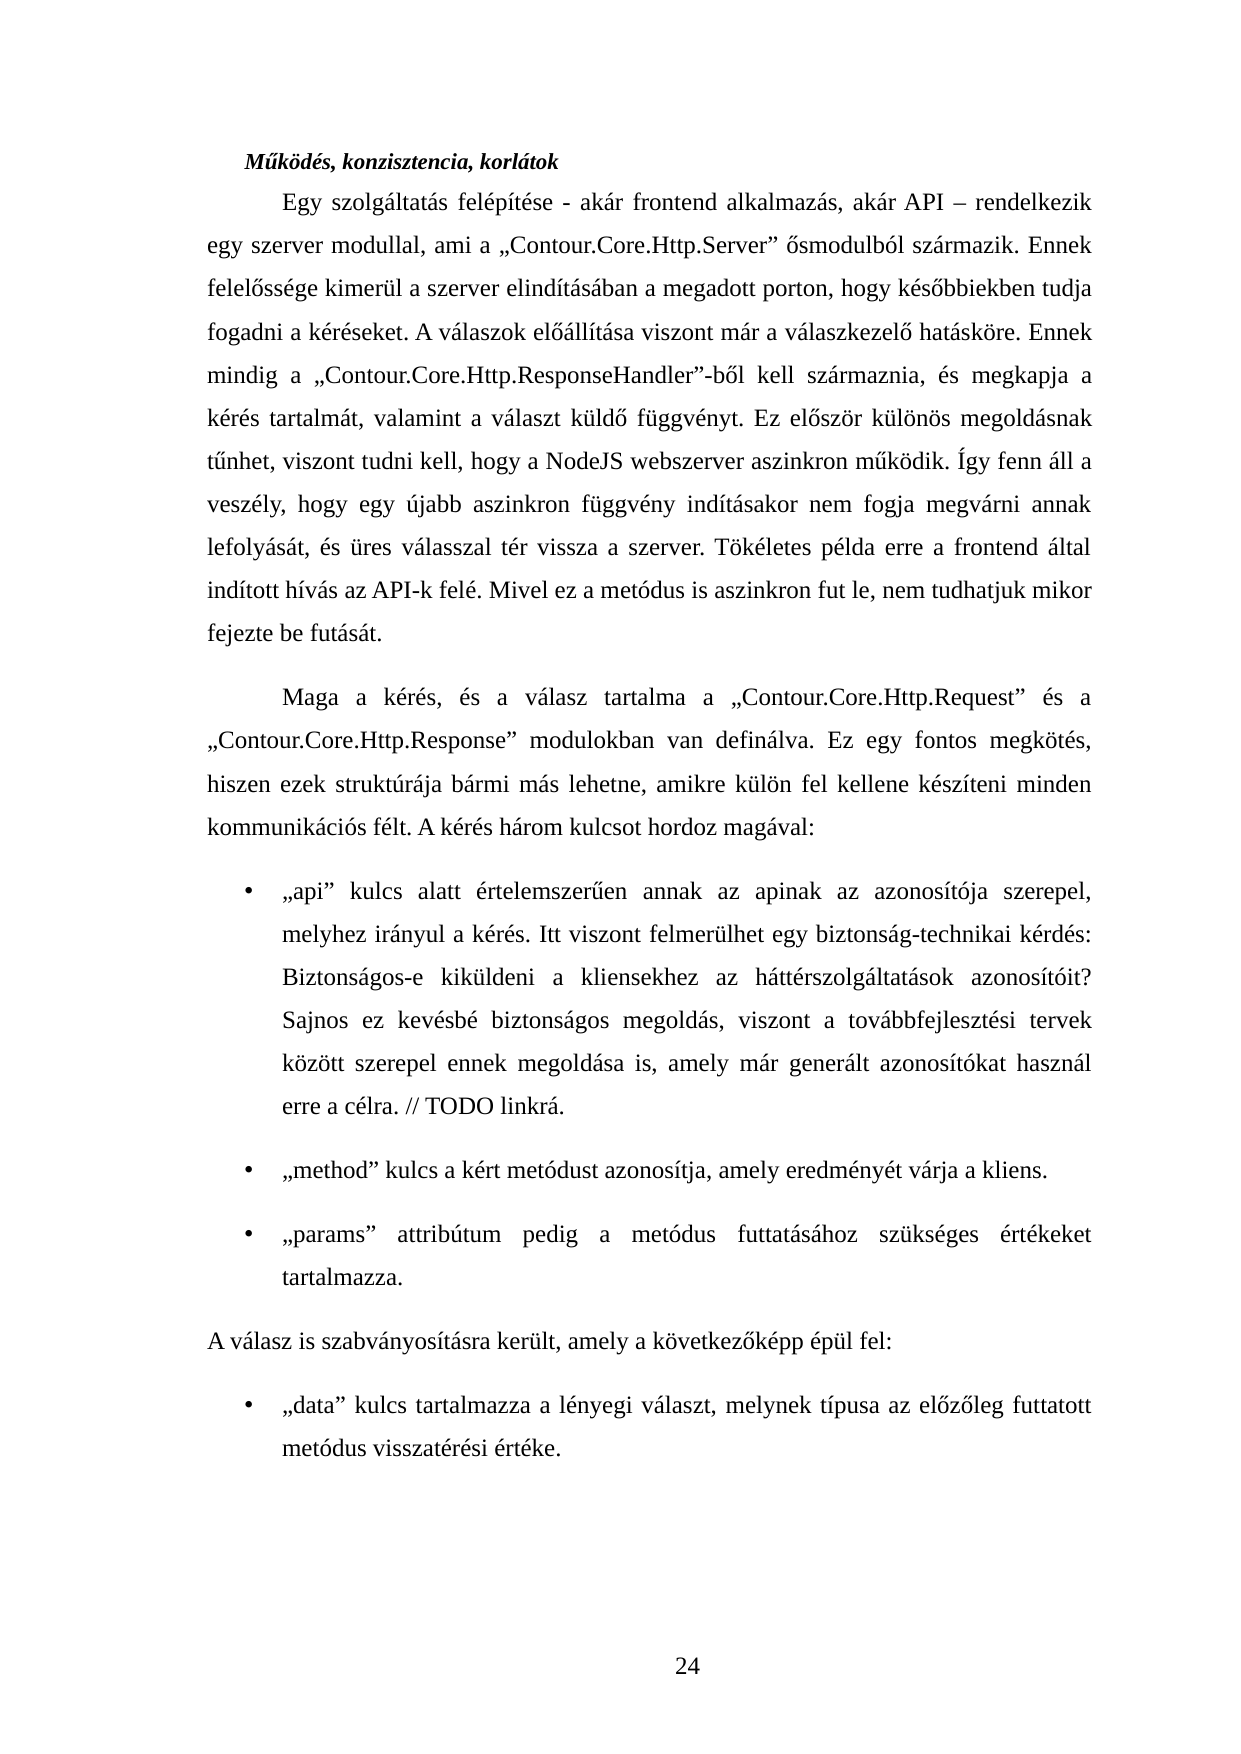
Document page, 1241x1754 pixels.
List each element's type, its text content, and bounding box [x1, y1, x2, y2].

text Maga a kérés, és a válasz tartalma a „Contour.Core.Http.Request” és a „Contour.Core.Http.Response” modulokban van definálva. Ez egy fontos megkötés, hiszen ezek struktúrája bármi más lehetne, amikre külön fel kellene készíteni minden kommunikációs félt. A kérés három kulcsot hordoz magával: [207, 682, 1092, 841]
list „method” kulcs a kért metódust azonosítja, amely eredményét várja a kliens. [244, 1155, 1092, 1184]
list A válasz is szabványosításra került, amely a következőképp épül fel: [207, 1326, 1092, 1355]
subtitle Működés, konzisztencia, korlátok [244, 148, 1092, 174]
list „params” attribútum pedig a metódus futtatásához szükséges értékeket tartalmazza. [244, 1219, 1092, 1291]
text Egy szolgáltatás felépítése - akár frontend alkalmazás, akár API – rendelkezik egy szerver modullal, ami a „Contour.Core.Http.Server” ősmodulból származik. Ennek felelőssége kimerül a szerver elindításában a megadott porton, hogy későbbiekben tudja fogadni a kéréseket. A válaszok előállítása viszont már a válaszkezelő hatásköre. Ennek mindig a „Contour.Core.Http.ResponseHandler”-ből kell származnia, és megkapja a kérés tartalmát, valamint a választ küldő függvényt. Ez először különös megoldásnak tűnhet, viszont tudni kell, hogy a NodeJS webszerver aszinkron működik. Így fenn áll a veszély, hogy egy újabb aszinkron függvény indításakor nem fogja megvárni annak lefolyását, és üres válasszal tér vissza a szerver. Tökéletes példa erre a frontend által indított hívás az API-k felé. Mivel ez a metódus is aszinkron fut le, nem tudhatjuk mikor fejezte be futását. [207, 187, 1092, 647]
list „api” kulcs alatt értelemszerűen annak az apinak az azonosítója szerepel, melyhez irányul a kérés. Itt viszont felmerülhet egy biztonság-technikai kérdés: Biztonságos-e kiküldeni a kliensekhez az háttérszolgáltatások azonosítóit? Sajnos ez kevésbé biztonságos megoldás, viszont a továbbfejlesztési tervek között szerepel ennek megoldása is, amely már generált azonosítókat használ erre a célra. // TODO linkrá. [244, 876, 1092, 1120]
list „data” kulcs tartalmazza a lényegi választ, melynek típusa az előzőleg futtatott metódus visszatérési értéke. [244, 1390, 1092, 1462]
